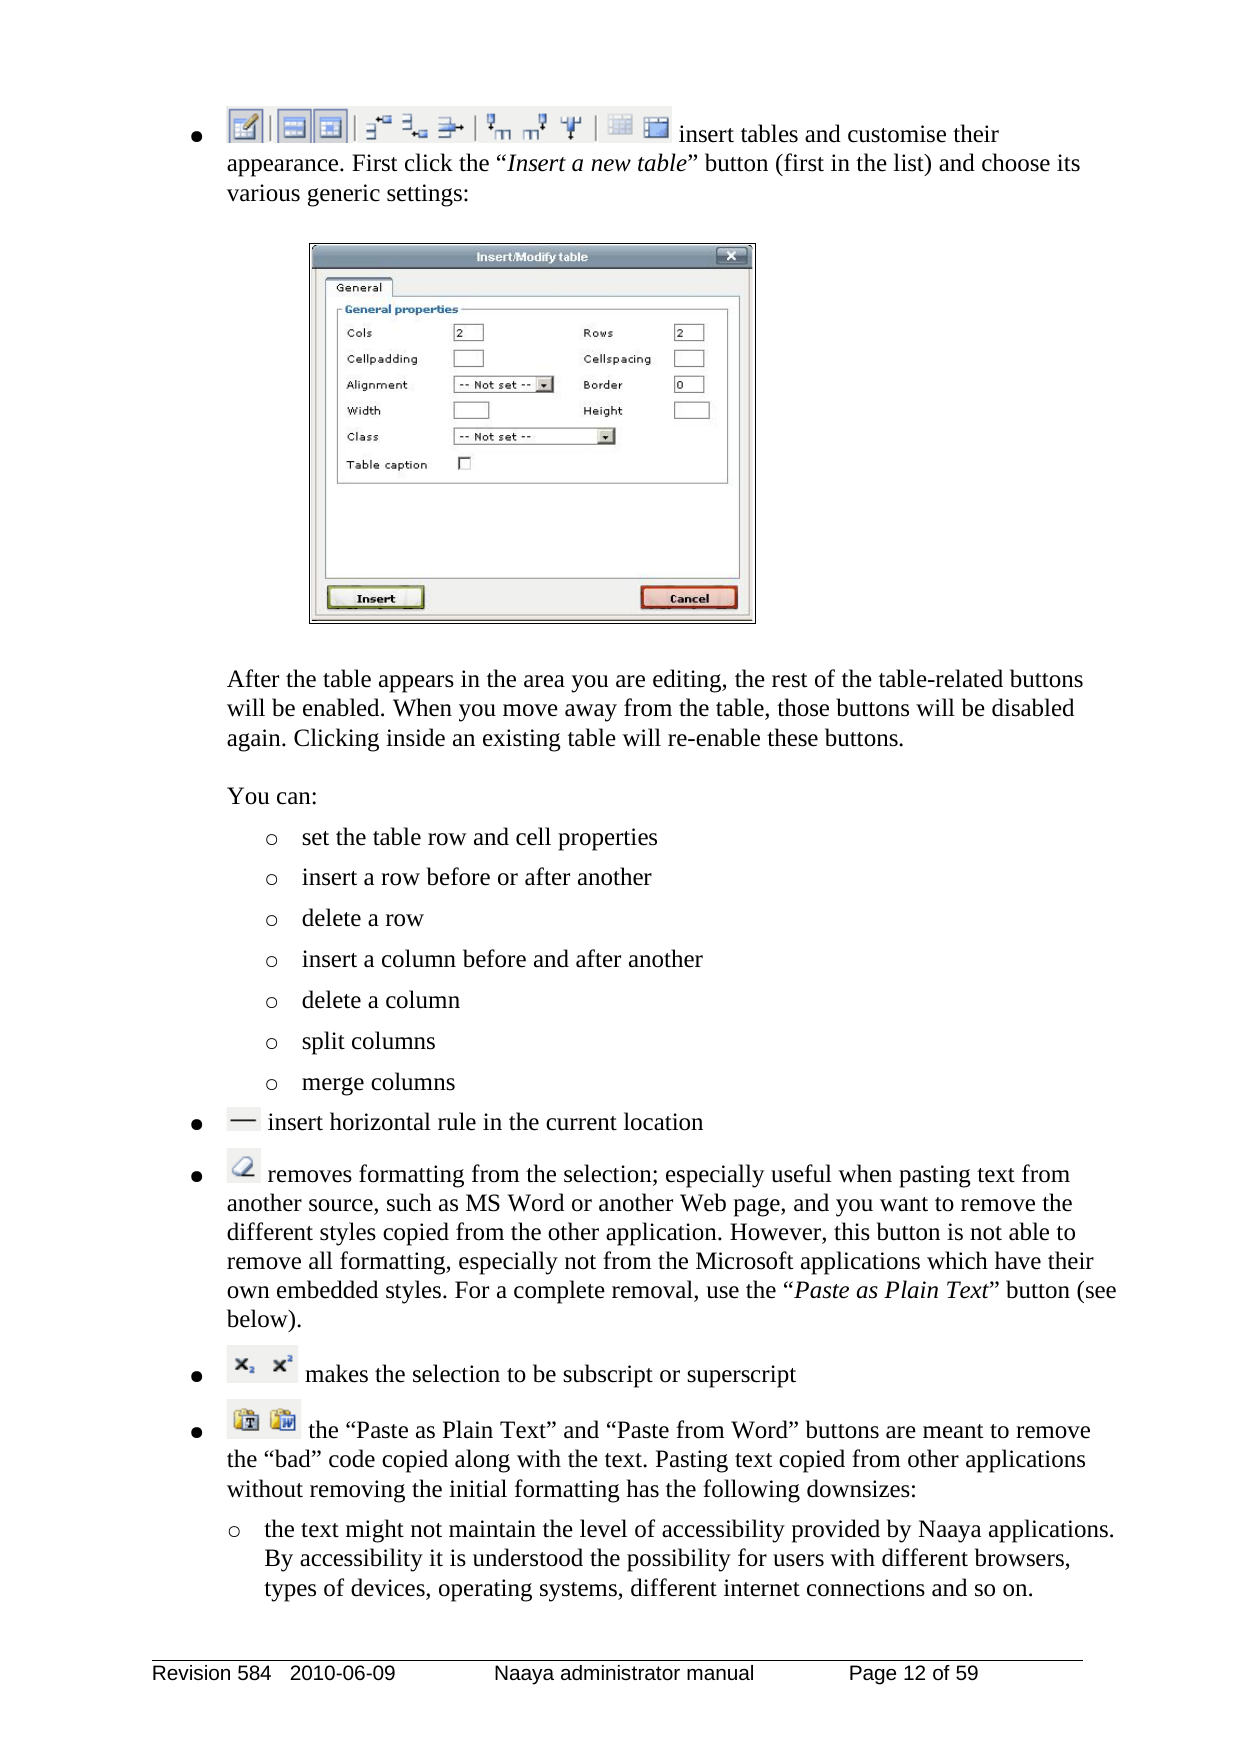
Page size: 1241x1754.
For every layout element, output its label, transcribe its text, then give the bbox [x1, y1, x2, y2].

list split columns [264, 1026, 1120, 1054]
picture [226, 1148, 261, 1183]
list insert horizontal rule in the current location [189, 1107, 1120, 1136]
list removes formatting from the selection; especially useful when pasting text from another source, such as MS Word or another Web page, and you want to remove the different styles copied from the other application. However, this button is not able to remove all formatting, especially not from the Microsoft applications which have their own embedded styles. For a complete removal, use the “Paste as Plain Text” button (see below). [189, 1148, 1120, 1333]
picture [226, 1399, 302, 1439]
list insert a row before or after another [264, 862, 1120, 891]
picture [311, 245, 753, 621]
picture [226, 1345, 299, 1383]
list set the table row and cell properties [264, 821, 1120, 850]
list merge columns [264, 1066, 1120, 1095]
list After the table appears in the area you are editing, the rest of the table-related buttons will be enabled. When you move away from the table, those buttons will be disabled again. Clicking inside an existing table will re-enable these buttons. You can: [189, 664, 1120, 809]
picture [226, 106, 672, 143]
list makes the selection to be subscript or superscript [189, 1345, 1120, 1388]
list insert a column before and after another [264, 944, 1120, 973]
list the “Paste as Plain Text” and “Paste from Word” buttons are meant to remove the “bad” code copied along with the text. Pasting text copied from other applications without removing the initial formatting has the following downsizes: [189, 1400, 1120, 1502]
list delete a row [264, 903, 1120, 932]
list insert tables and customise their appearance. First click the “Insert a new table” button (first in the list) and choose its various generic settings: [189, 107, 1120, 236]
picture [226, 1107, 261, 1131]
list delete a column [264, 985, 1120, 1014]
list the text might not maintain the level of accessibility provided by Naaya applications. By accessibility it is understood the possibility for users with different browsers, types of devices, operating systems, different internet connections and so on. [227, 1514, 1120, 1601]
